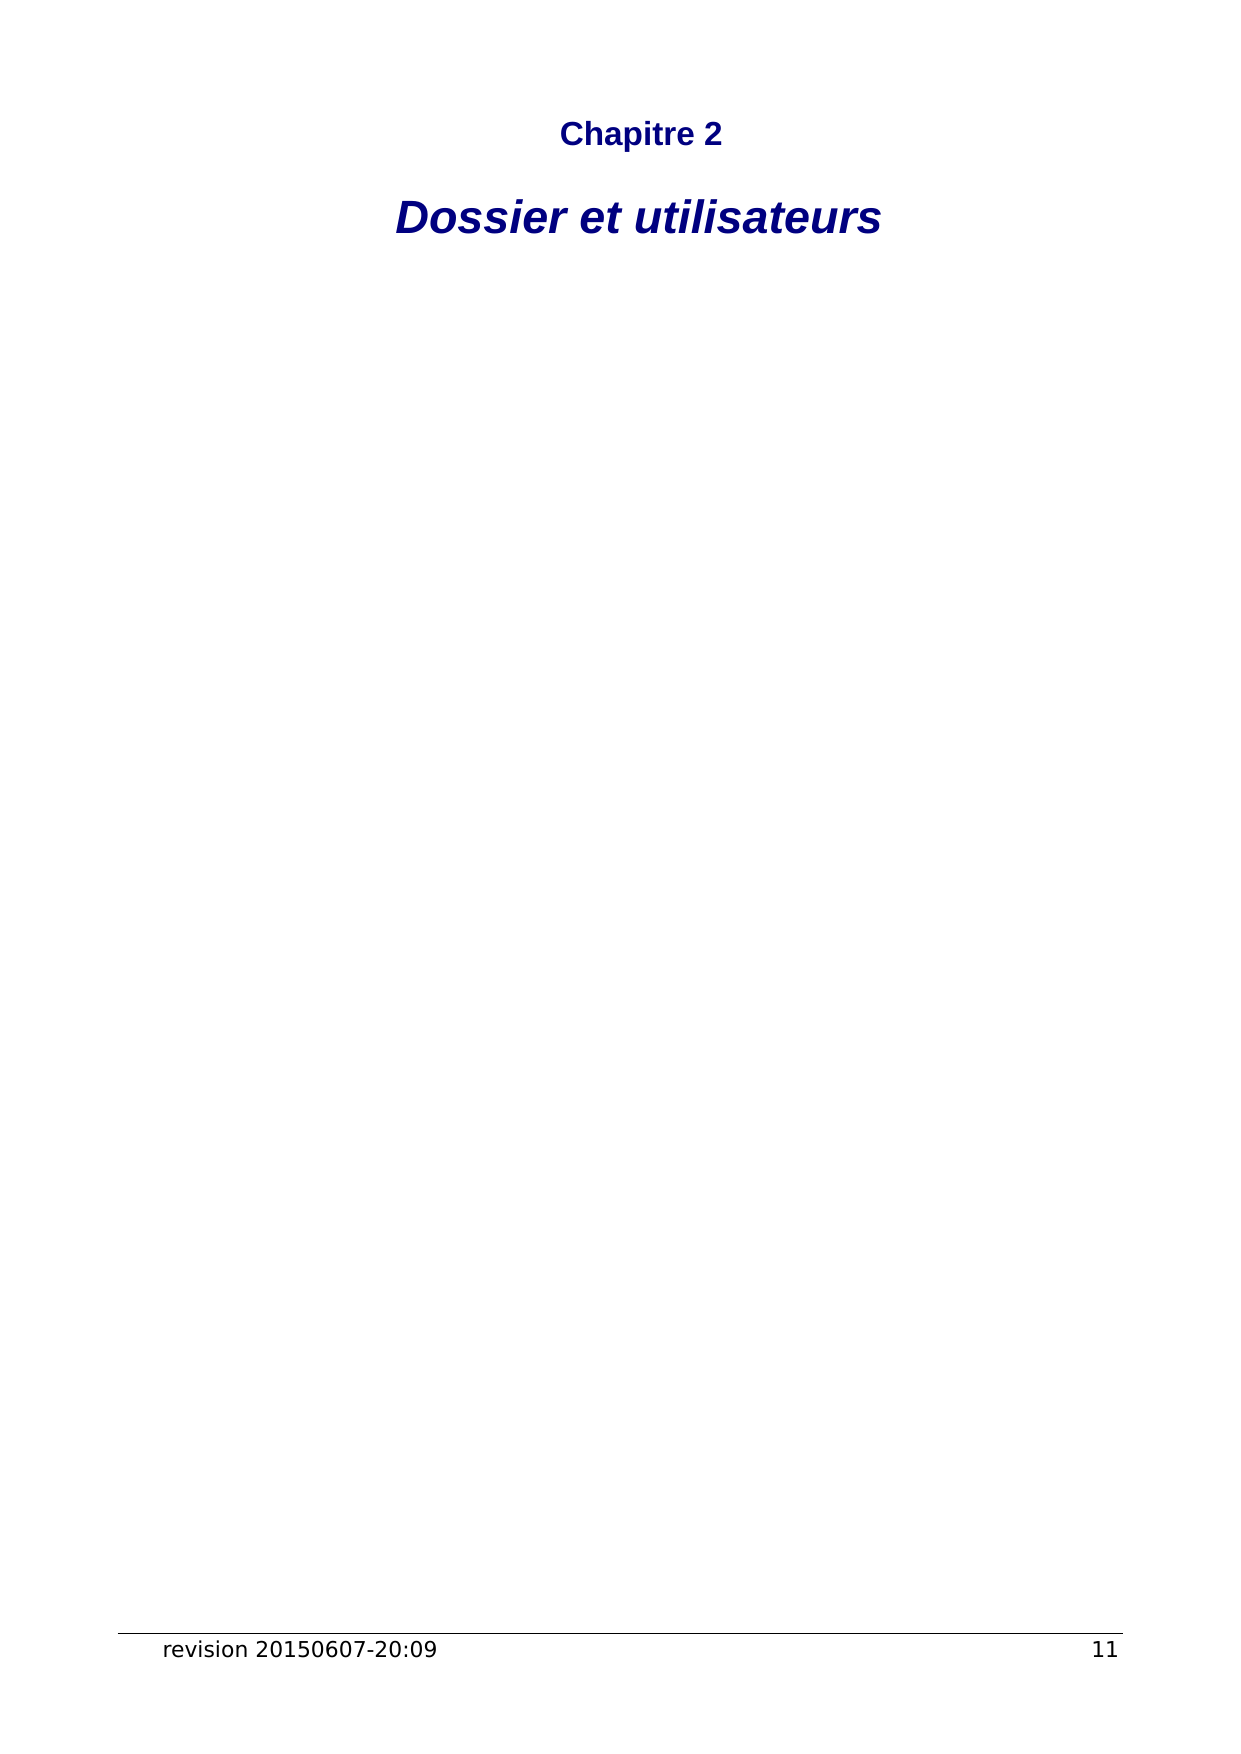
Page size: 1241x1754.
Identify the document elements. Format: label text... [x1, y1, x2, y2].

subtitle Chapitre 2 [159, 113, 1123, 152]
subtitle Dossier et utilisateurs [159, 189, 1123, 243]
